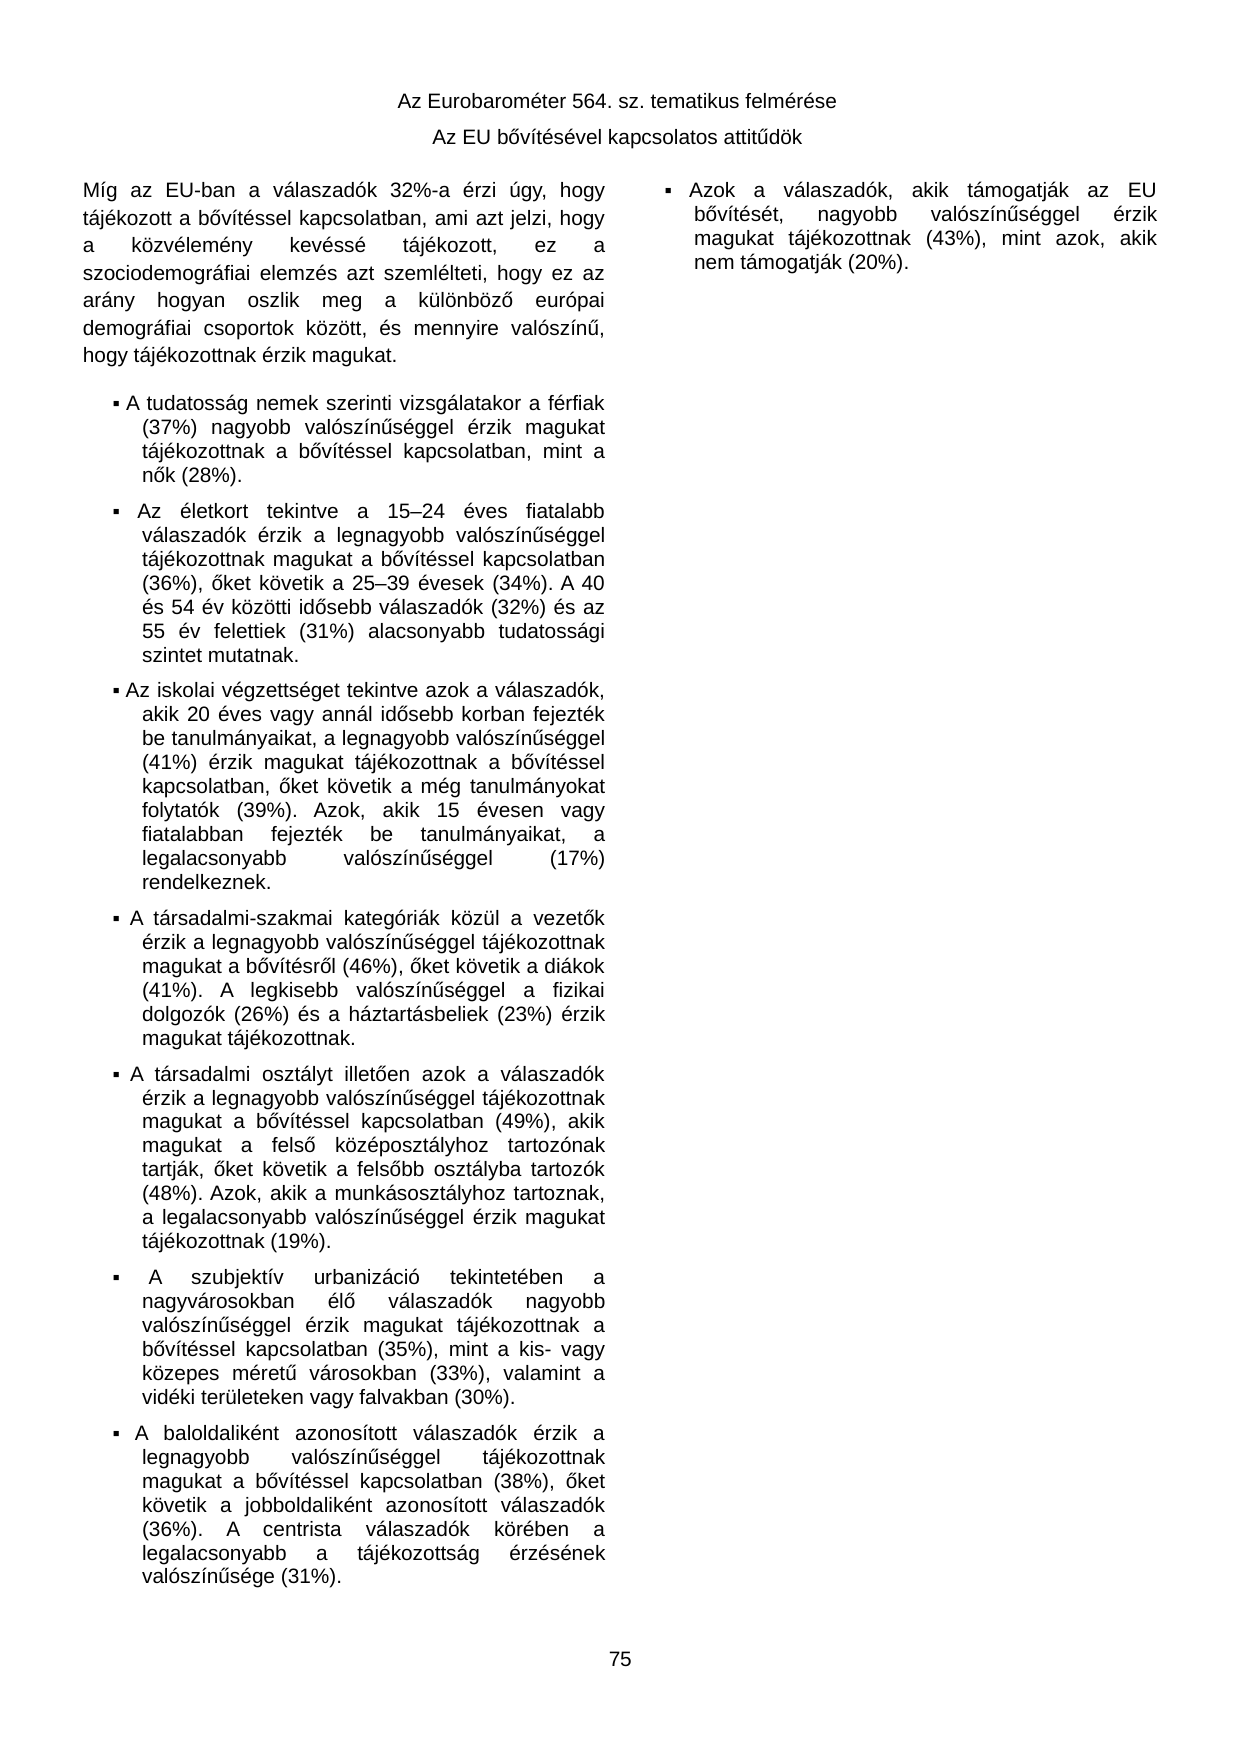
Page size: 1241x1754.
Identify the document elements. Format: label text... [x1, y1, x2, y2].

text ▪ A szubjektív urbanizáció tekintetében a nagyvárosokban élő válaszadók nagyobb valószínűséggel érzik magukat tájékozottnak a bővítéssel kapcsolatban (35%), mint a kis- vagy közepes méretű városokban (33%), valamint a vidéki területeken vagy falvakban (30%). [112, 1265, 605, 1409]
text ▪ Azok a válaszadók, akik támogatják az EU bővítését, nagyobb valószínűséggel érzik magukat tájékozottnak (43%), mint azok, akik nem támogatják (20%). [664, 178, 1157, 274]
text ▪ Az életkort tekintve a 15–24 éves fiatalabb válaszadók érzik a legnagyobb valószínűséggel tájékozottnak magukat a bővítéssel kapcsolatban (36%), őket követik a 25–39 évesek (34%). A 40 és 54 év közötti idősebb válaszadók (32%) és az 55 év felettiek (31%) alacsonyabb tudatossági szintet mutatnak. [112, 499, 605, 666]
text ▪ Az iskolai végzettséget tekintve azok a válaszadók, akik 20 éves vagy annál idősebb korban fejezték be tanulmányaikat, a legnagyobb valószínűséggel (41%) érzik magukat tájékozottnak a bővítéssel kapcsolatban, őket követik a még tanulmányokat folytatók (39%). Azok, akik 15 évesen vagy fiatalabban fejezték be tanulmányaikat, a legalacsonyabb valószínűséggel (17%) rendelkeznek. [112, 678, 605, 894]
text ▪ A baloldaliként azonosított válaszadók érzik a legnagyobb valószínűséggel tájékozottnak magukat a bővítéssel kapcsolatban (38%), őket követik a jobboldaliként azonosított válaszadók (36%). A centrista válaszadók körében a legalacsonyabb a tájékozottság érzésének valószínűsége (31%). [112, 1421, 605, 1588]
text ▪ A tudatosság nemek szerinti vizsgálatakor a férfiak (37%) nagyobb valószínűséggel érzik magukat tájékozottnak a bővítéssel kapcsolatban, mint a nők (28%). [112, 391, 605, 487]
text ▪ A társadalmi osztályt illetően azok a válaszadók érzik a legnagyobb valószínűséggel tájékozottnak magukat a bővítéssel kapcsolatban (49%), akik magukat a felső középosztályhoz tartozónak tartják, őket követik a felsőbb osztályba tartozók (48%). Azok, akik a munkásosztályhoz tartoznak, a legalacsonyabb valószínűséggel érzik magukat tájékozottnak (19%). [112, 1061, 605, 1253]
text ▪ A társadalmi-szakmai kategóriák közül a vezetők érzik a legnagyobb valószínűséggel tájékozottnak magukat a bővítésről (46%), őket követik a diákok (41%). A legkisebb valószínűséggel a fizikai dolgozók (26%) és a háztartásbeliek (23%) érzik magukat tájékozottnak. [112, 906, 605, 1049]
text Míg az EU-ban a válaszadók 32%-a érzi úgy, hogy tájékozott a bővítéssel kapcsolatban, ami azt jelzi, hogy a közvélemény kevéssé tájékozott, ez a szociodemográfiai elemzés azt szemlélteti, hogy ez az arány hogyan oszlik meg a különböző európai demográfiai csoportok között, és mennyire valószínű, hogy tájékozottnak érzik magukat. [83, 178, 605, 367]
